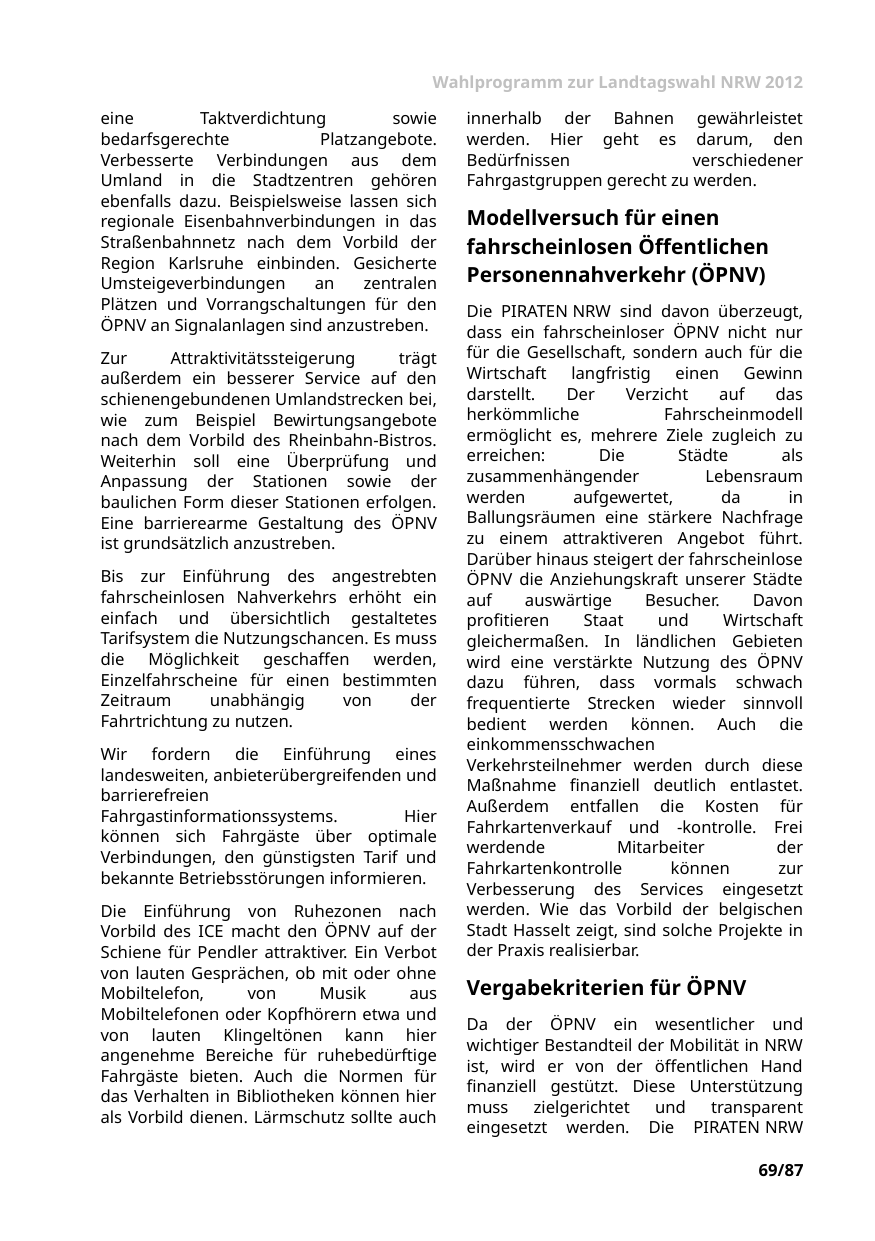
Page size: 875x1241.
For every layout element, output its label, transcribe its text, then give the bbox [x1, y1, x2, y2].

text Die Einführung von Ruhezonen nach Vorbild des ICE macht den ÖPNV auf der Schiene für Pendler attraktiver. Ein Verbot von lauten Gesprächen, ob mit oder ohne Mobiltelefon, von Musik aus Mobiltelefonen oder Kopfhörern etwa und von lauten Klingeltönen kann hier angenehme Bereiche für ruhebedürftige Fahrgäste bieten. Auch die Normen für das Verhalten in Bibliotheken können hier als Vorbild dienen. Lärmschutz sollte auch [100, 901, 437, 1128]
subtitle Modellversuch für einen fahrscheinlosen Öffentlichen Personennahverkehr (ÖPNV) [466, 203, 803, 289]
text Bis zur Einführung des angestrebten fahrscheinlosen Nahverkehrs erhöht ein einfach und übersichtlich gestaltetes Tarifsystem die Nutzungschancen. Es muss die Möglichkeit geschaffen werden, Einzelfahrscheine für einen bestimmten Zeitraum unabhängig von der Fahrtrichtung zu nutzen. [100, 566, 437, 731]
text Wir fordern die Einführung eines landesweiten, anbieterübergreifenden und barrierefreien Fahrgastinformationssystems. Hier können sich Fahrgäste über optimale Verbindungen, den günstigsten Tarif und bekannte Betriebsstörungen informieren. [100, 744, 437, 888]
subtitle Vergabekriterien für ÖPNV [466, 973, 803, 1002]
text eine Taktverdichtung sowie bedarfsgerechte Platzangebote. Verbesserte Verbindungen aus dem Umland in die Stadtzentren gehören ebenfalls dazu. Beispielsweise lassen sich regionale Eisenbahnverbindungen in das Straßenbahnnetz nach dem Vorbild der Region Karlsruhe einbinden. Gesicherte Umsteigeverbindungen an zentralen Plätzen und Vorrangschaltungen für den ÖPNV an Signalanlagen sind anzustreben. [100, 108, 437, 335]
text Die PIRATEN NRW sind davon überzeugt, dass ein fahrscheinloser ÖPNV nicht nur für die Gesellschaft, sondern auch für die Wirtschaft langfristig einen Gewinn darstellt. Der Verzicht auf das herkömmliche Fahrscheinmodell ermöglicht es, mehrere Ziele zugleich zu erreichen: Die Städte als zusammenhängender Lebensraum werden aufgewertet, da in Ballungsräumen eine stärkere Nachfrage zu einem attraktiveren Angebot führt. Darüber hinaus steigert der fahrscheinlose ÖPNV die Anziehungskraft unserer Städte auf auswärtige Besucher. Davon profitieren Staat und Wirtschaft gleichermaßen. In ländlichen Gebieten wird eine verstärkte Nutzung des ÖPNV dazu führen, dass vormals schwach frequentierte Strecken wieder sinnvoll bedient werden können. Auch die einkommensschwachen Verkehrsteilnehmer werden durch diese Maßnahme finanziell deutlich entlastet. Außerdem entfallen die Kosten für Fahrkartenverkauf und -kontrolle. Frei werdende Mitarbeiter der Fahrkartenkontrolle können zur Verbesserung des Services eingesetzt werden. Wie das Vorbild der belgischen Stadt Hasselt zeigt, sind solche Projekte in der Praxis realisierbar. [466, 301, 803, 961]
text Zur Attraktivitätssteigerung trägt außerdem ein besserer Service auf den schienengebundenen Umlandstrecken bei, wie zum Beispiel Bewirtungsangebote nach dem Vorbild des Rheinbahn-Bistros. Weiterhin soll eine Überprüfung und Anpassung der Stationen sowie der baulichen Form dieser Stationen erfolgen. Eine barrierearme Gestaltung des ÖPNV ist grundsätzlich anzustreben. [100, 348, 437, 554]
text Da der ÖPNV ein wesentlicher und wichtiger Bestandteil der Mobilität in NRW ist, wird er von der öffentlichen Hand finanziell gestützt. Diese Unterstützung muss zielgerichtet und transparent eingesetzt werden. Die PIRATEN NRW [466, 1014, 803, 1138]
text innerhalb der Bahnen gewährleistet werden. Hier geht es darum, den Bedürfnissen verschiedener Fahrgastgruppen gerecht zu werden. [466, 108, 803, 191]
